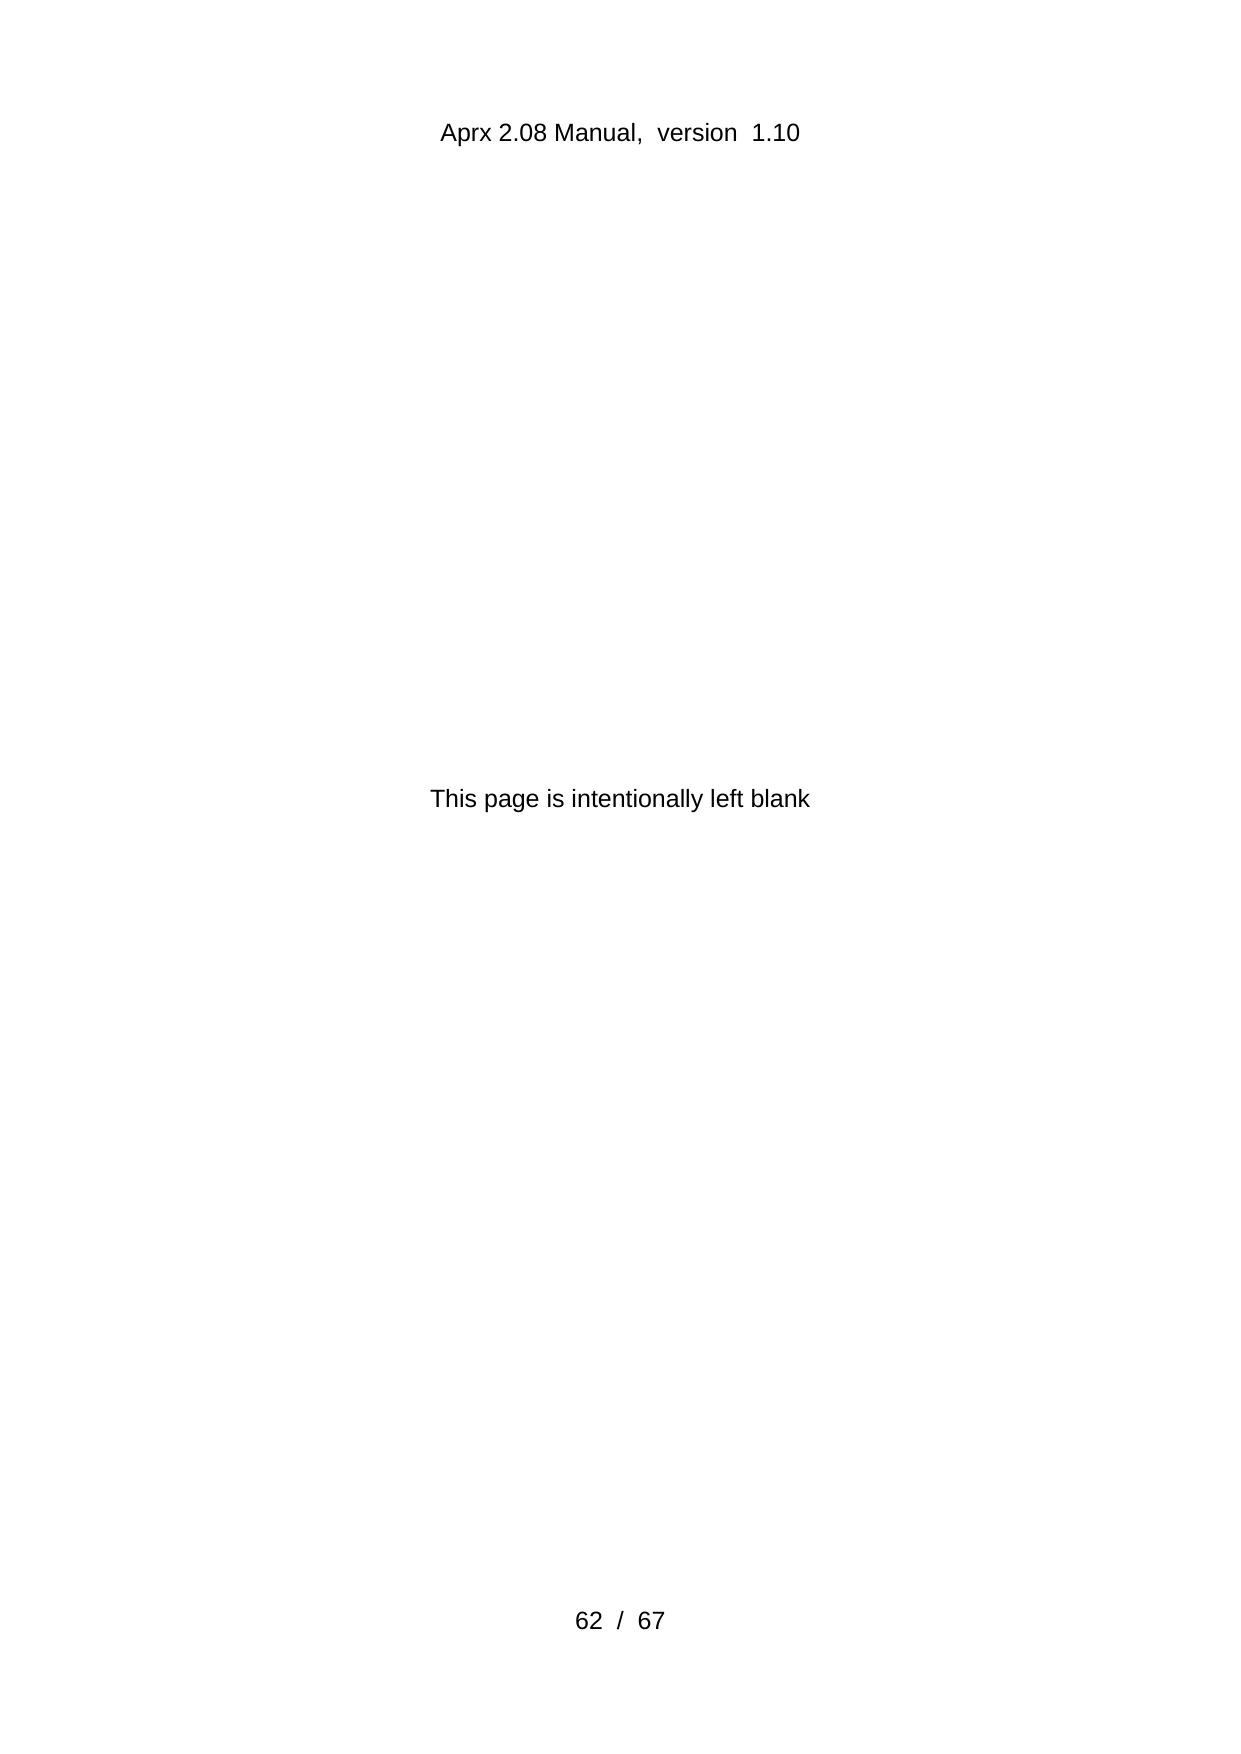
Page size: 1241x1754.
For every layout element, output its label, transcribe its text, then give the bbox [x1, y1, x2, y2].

text This page is intentionally left blank [118, 784, 1122, 813]
